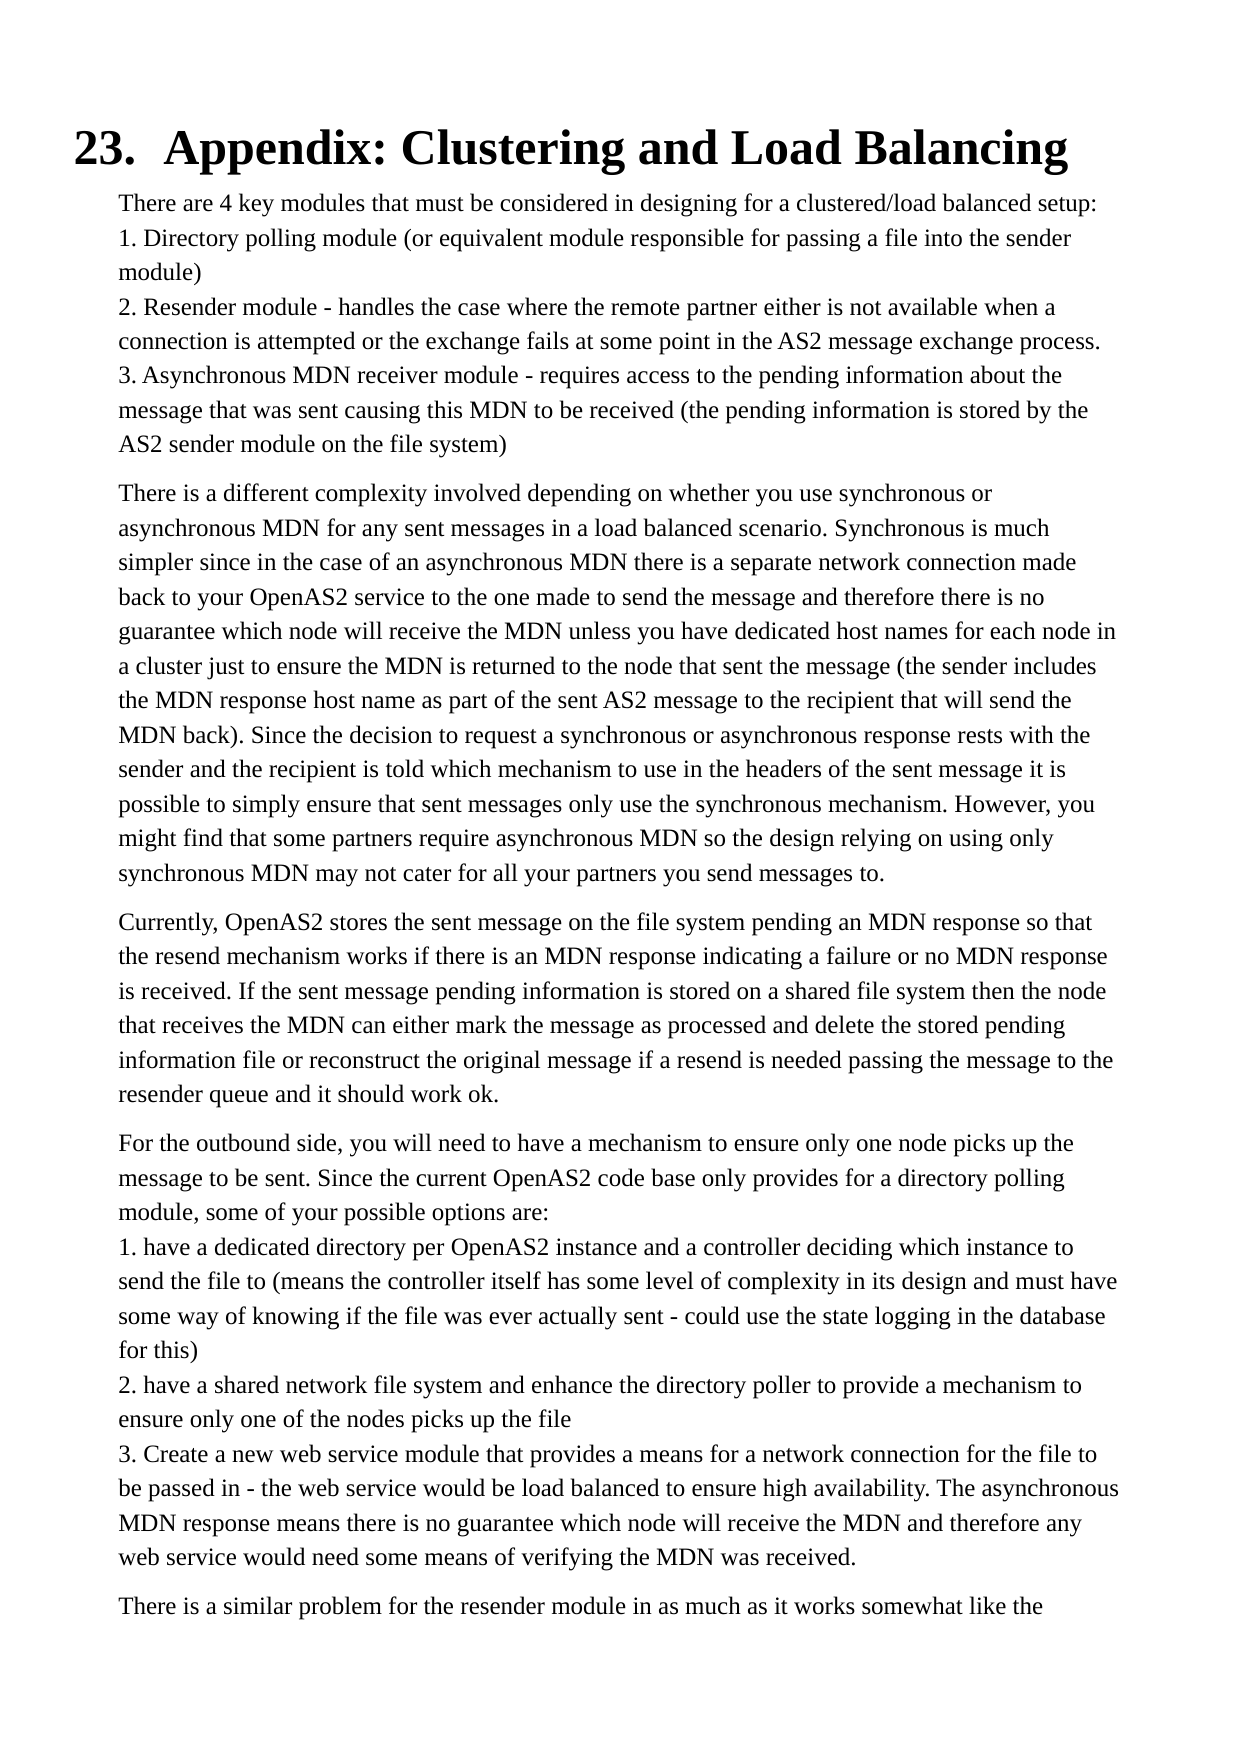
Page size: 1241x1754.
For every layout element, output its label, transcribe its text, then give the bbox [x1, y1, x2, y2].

text There are 4 key modules that must be considered in designing for a clustered/load balanced setup: 1. Directory polling module (or equivalent module responsible for passing a file into the sender module) 2. Resender module - handles the case where the remote partner either is not available when a connection is attempted or the exchange fails at some point in the AS2 message exchange process. 3. Asynchronous MDN receiver module - requires access to the pending information about the message that was sent causing this MDN to be received (the pending information is stored by the AS2 sender module on the file system) [118, 188, 1122, 458]
text For the outbound side, you will need to have a mechanism to ensure only one node picks up the message to be sent. Since the current OpenAS2 code base only provides for a directory polling module, some of your possible options are: 1. have a dedicated directory per OpenAS2 instance and a controller deciding which instance to send the file to (means the controller itself has some level of complexity in its design and must have some way of knowing if the file was ever actually sent - could use the state logging in the database for this) 2. have a shared network file system and enhance the directory poller to provide a mechanism to ensure only one of the nodes picks up the file 3. Create a new web service module that provides a means for a network connection for the file to be passed in - the web service would be load balanced to ensure high availability. The asynchronous MDN response means there is no guarantee which node will receive the MDN and therefore any web service would need some means of verifying the MDN was received. [118, 1128, 1122, 1571]
text Currently, OpenAS2 stores the sent message on the file system pending an MDN response so that the resend mechanism works if there is an MDN response indicating a failure or no MDN response is received. If the sent message pending information is stored on a shared file system then the node that receives the MDN can either mark the message as processed and delete the stored pending information file or reconstruct the original message if a resend is needed passing the message to the resender queue and it should work ok. [118, 907, 1122, 1108]
subtitle Appendix: Clustering and Load Balancing [73, 118, 1122, 176]
text There is a similar problem for the resender module in as much as it works somewhat like the [118, 1591, 1122, 1620]
text There is a different complexity involved depending on whether you use synchronous or asynchronous MDN for any sent messages in a load balanced scenario. Synchronous is much simpler since in the case of an asynchronous MDN there is a separate network connection made back to your OpenAS2 service to the one made to send the message and therefore there is no guarantee which node will receive the MDN unless you have dedicated host names for each node in a cluster just to ensure the MDN is returned to the node that sent the message (the sender includes the MDN response host name as part of the sent AS2 message to the recipient that will send the MDN back). Since the decision to request a synchronous or asynchronous response rests with the sender and the recipient is told which mechanism to use in the headers of the sent message it is possible to simply ensure that sent messages only use the synchronous mechanism. However, you might find that some partners require asynchronous MDN so the design relying on using only synchronous MDN may not cater for all your partners you send messages to. [118, 478, 1122, 887]
